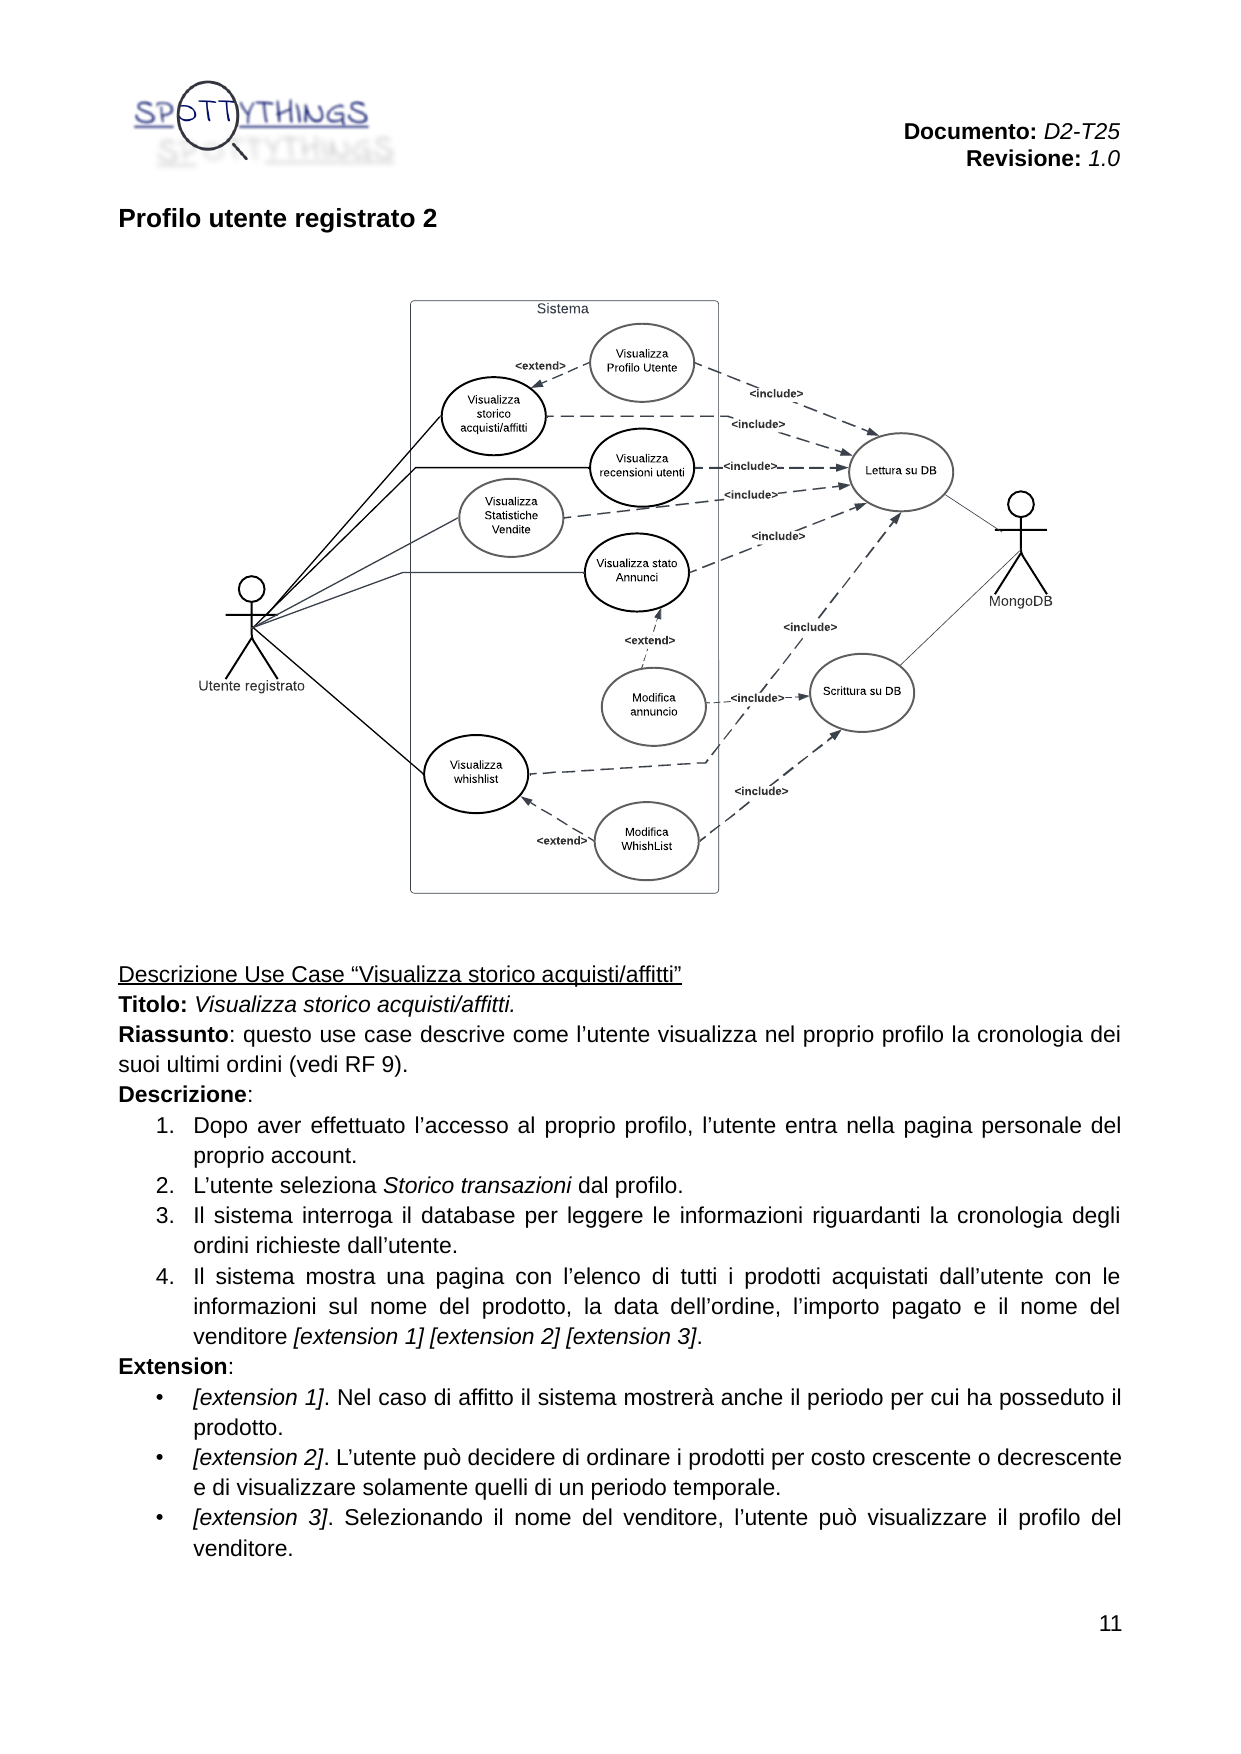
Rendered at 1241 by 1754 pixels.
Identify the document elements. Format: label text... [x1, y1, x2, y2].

list Dopo aver effettuato l’accesso al proprio profilo, l’utente entra nella pagina personale del proprio account. [156, 1112, 1122, 1168]
list Il sistema mostra una pagina con l’elenco di tutti i prodotti acquistati dall’utente con le informazioni sul nome del prodotto, la data dell’ordine, l’importo pagato e il nome del venditore [extension 1] [extension 2] [extension 3]. [156, 1263, 1122, 1349]
text Riassunto: questo use case descrive come l’utente visualizza nel proprio profilo la cronologia dei suoi ultimi ordini (vedi RF 9). [118, 1021, 1122, 1078]
list Il sistema interroga il database per leggere le informazioni riguardanti la cronologia degli ordini richieste dall’utente. [156, 1202, 1122, 1259]
list [extension 1]. Nel caso di affitto il sistema mostrerà anche il periodo per cui ha posseduto il prodotto. [156, 1383, 1122, 1440]
text Descrizione Use Case “Visualizza storico acquisti/affitti” [118, 264, 1122, 987]
list L’utente seleziona Storico transazioni dal profilo. [156, 1172, 1122, 1198]
list [extension 2]. L’utente può decidere di ordinare i prodotti per costo crescente o decrescente e di visualizzare solamente quelli di un periodo temporale. [156, 1444, 1122, 1501]
list [extension 3]. Selezionando il nome del venditore, l’utente può visualizzare il profilo del venditore. [156, 1504, 1122, 1561]
subtitle Profilo utente registrato 2 [118, 203, 1122, 233]
text Extension: [118, 1353, 1122, 1380]
text Titolo: Visualizza storico acquisti/affitti. [118, 991, 1122, 1017]
picture [123, 73, 399, 187]
text Descrizione: [118, 1081, 1122, 1108]
